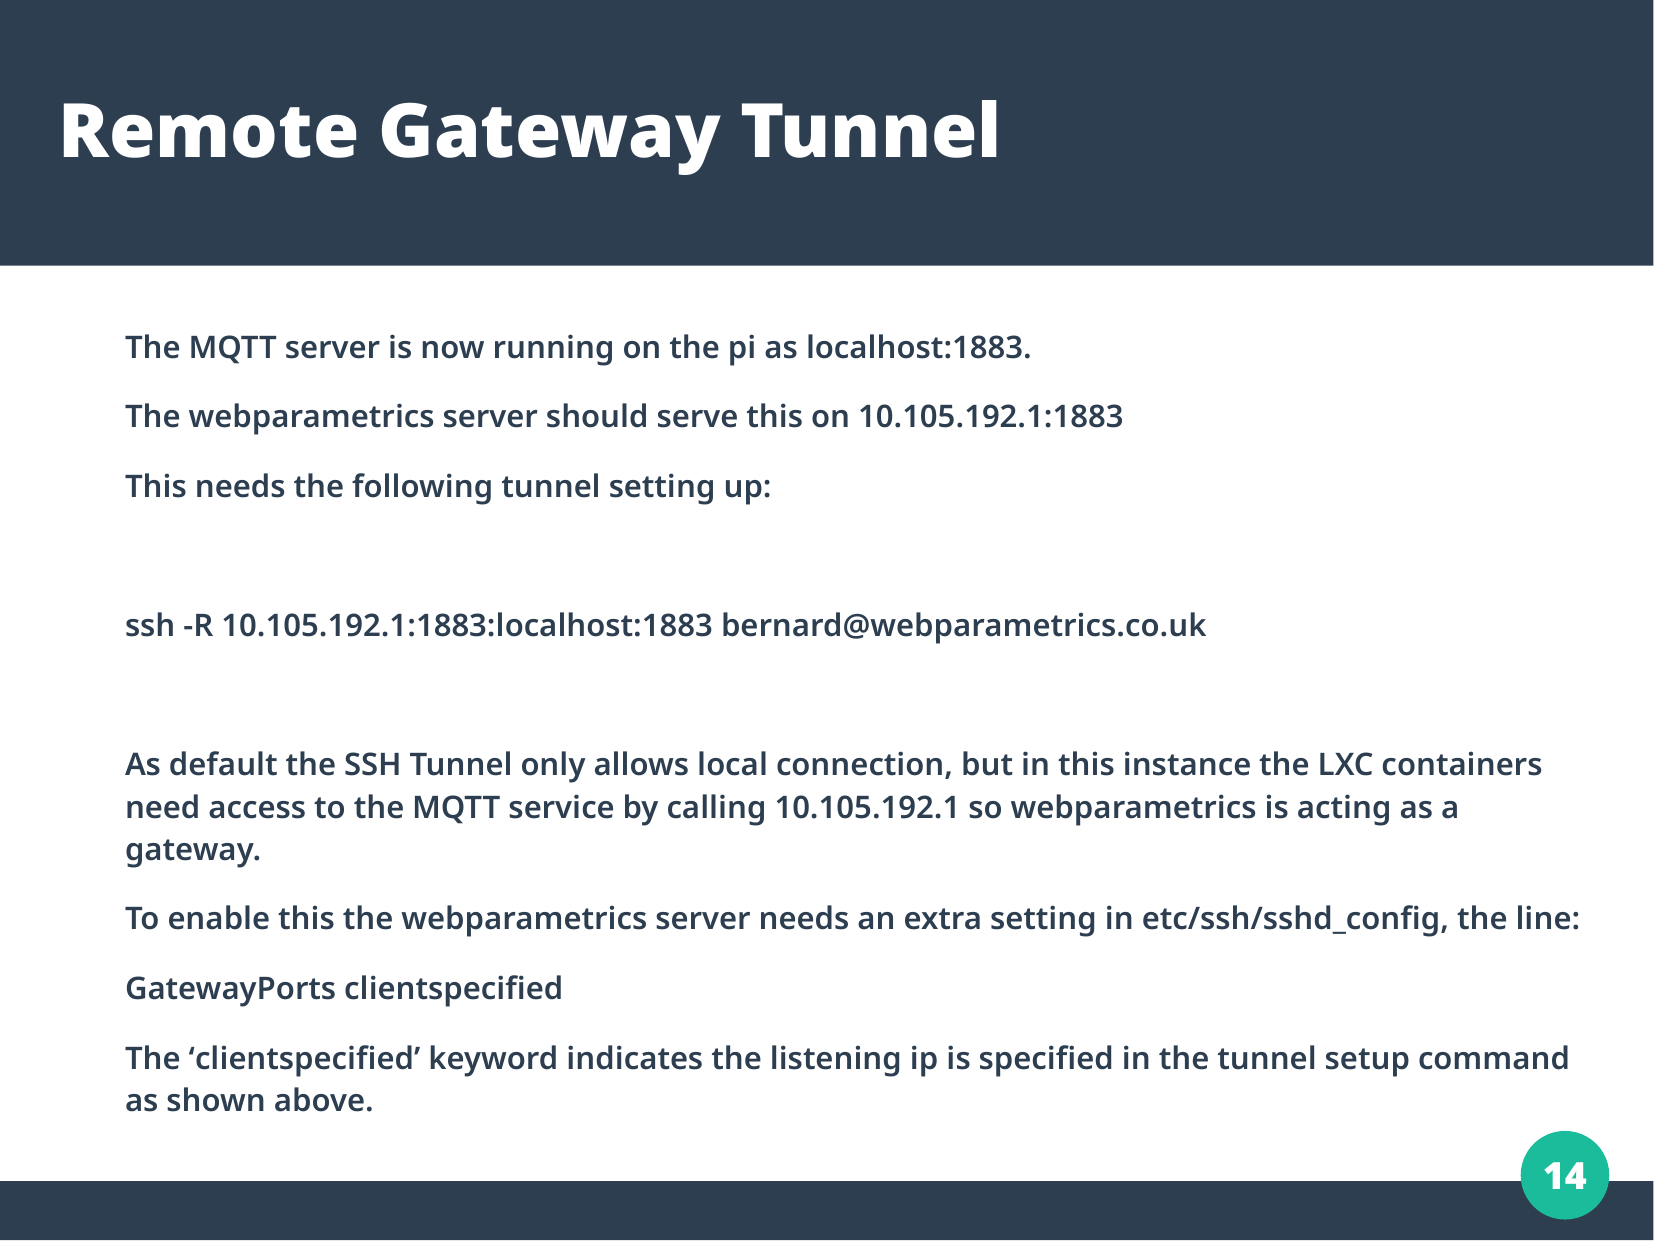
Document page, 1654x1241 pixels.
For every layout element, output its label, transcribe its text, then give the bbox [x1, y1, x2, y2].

title Remote Gateway Tunnel [59, 49, 1595, 207]
list The MQTT server is now running on the pi as localhost:1883. The webparametrics server should serve this on 10.105.192.1:1883 This needs the following tunnel setting up: ssh -R 10.105.192.1:1883:localhost:1883 bernard@webparametrics.co.uk As default the SSH Tunnel only allows local connection, but in this instance the LXC containers need access to the MQTT service by calling 10.105.192.1 so webparametrics is acting as a gateway. To enable this the webparametrics server needs an extra setting in etc/ssh/sshd_config, the line: GatewayPorts clientspecified The ‘clientspecified’ keyword indicates the listening ip is specified in the tunnel setup command as shown above. [59, 324, 1595, 1152]
